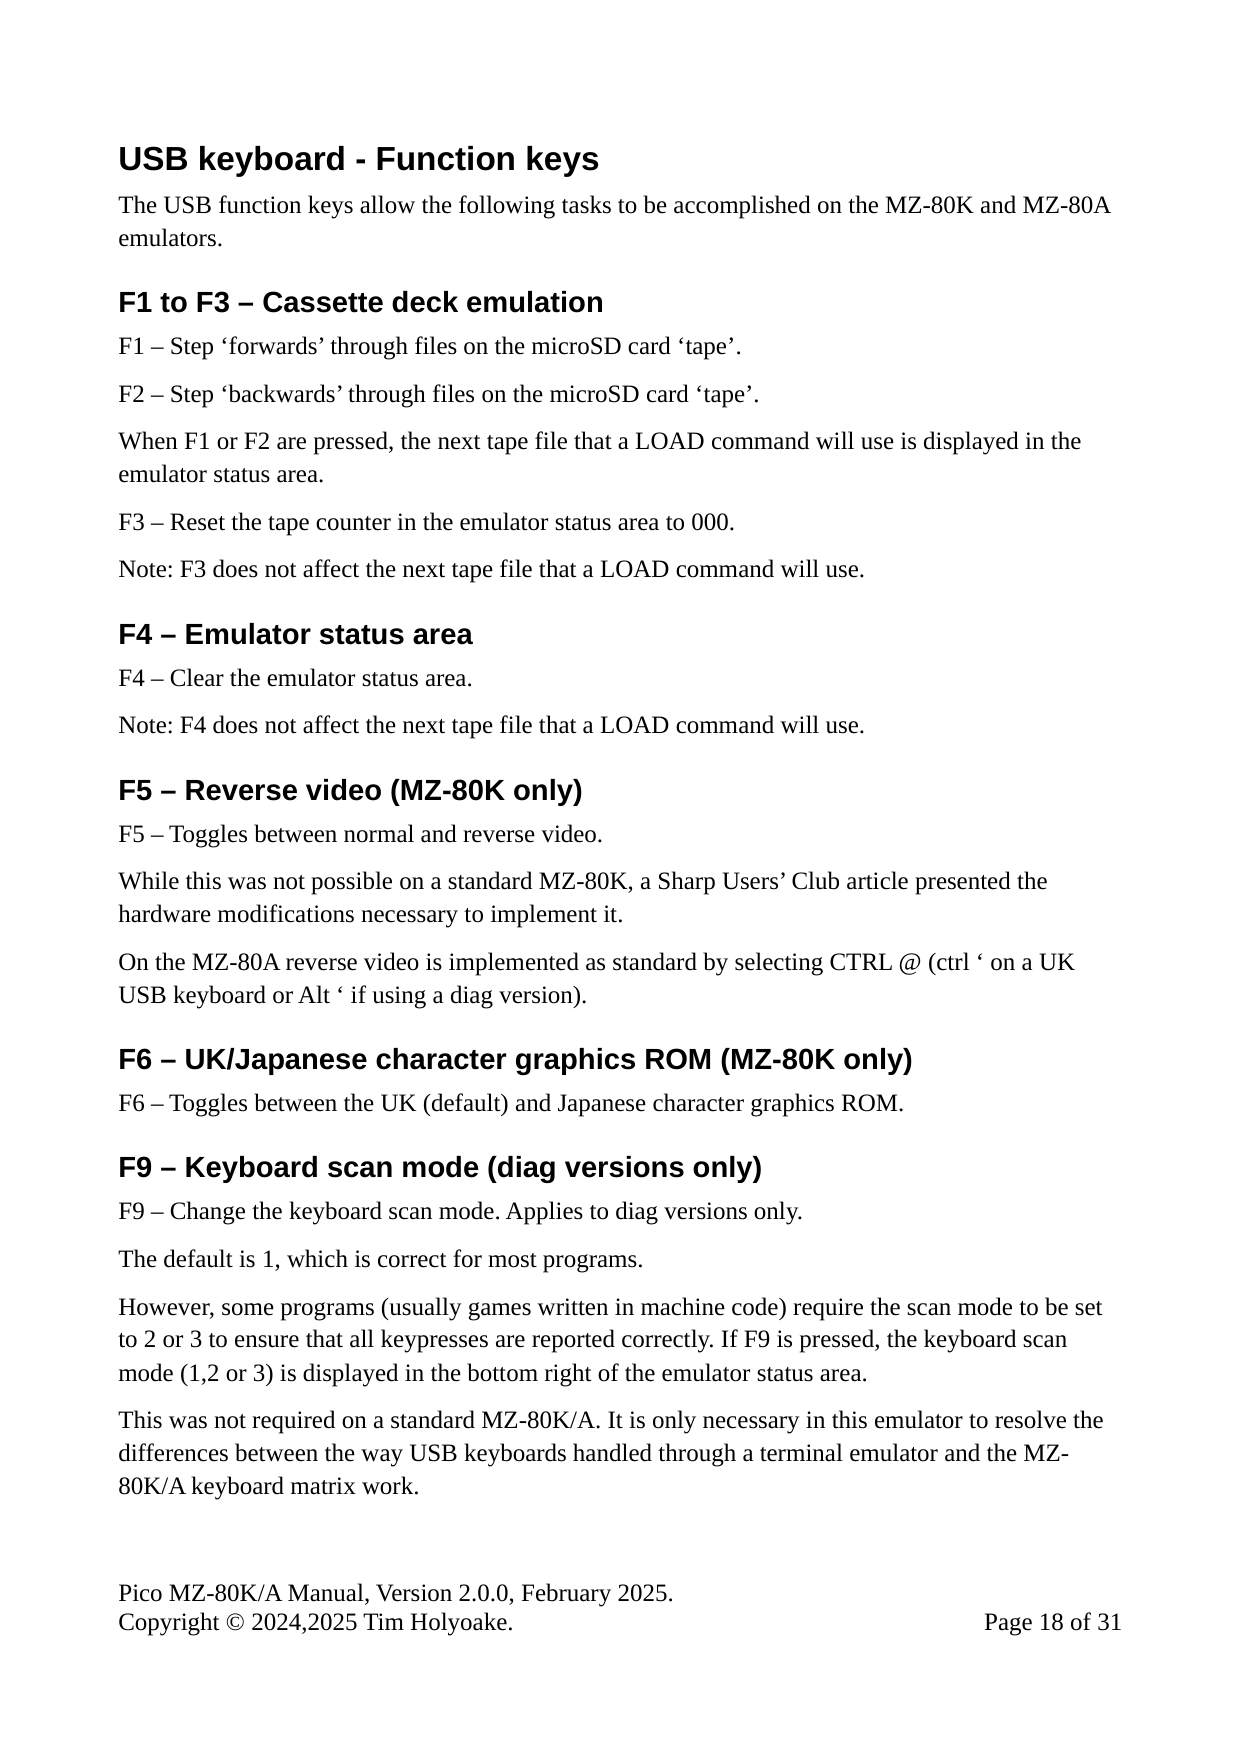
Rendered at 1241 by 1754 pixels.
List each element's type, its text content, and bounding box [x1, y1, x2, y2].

text On the MZ-80A reverse video is implemented as standard by selecting CTRL @ (ctrl ‘ on a UK USB keyboard or Alt ‘ if using a diag version). [118, 947, 1122, 1009]
text F1 – Step ‘forwards’ through files on the microSD card ‘tape’. [118, 331, 1122, 360]
text The USB function keys allow the following tasks to be accomplished on the MZ-80K and MZ-80A emulators. [118, 190, 1122, 252]
text Note: F3 does not affect the next tape file that a LOAD command will use. [118, 554, 1122, 583]
text However, some programs (usually games written in machine code) require the scan mode to be set to 2 or 3 to ensure that all keypresses are reported correctly. If F9 is pressed, the keyboard scan mode (1,2 or 3) is displayed in the bottom right of the emulator status area. [118, 1292, 1122, 1386]
text Note: F4 does not affect the next tape file that a LOAD command will use. [118, 710, 1122, 739]
subtitle F1 to F3 – Cassette deck emulation [118, 285, 1122, 319]
text F4 – Clear the emulator status area. [118, 663, 1122, 692]
text F5 – Toggles between normal and reverse video. [118, 819, 1122, 847]
text While this was not possible on a standard MZ-80K, a Sharp Users’ Club article presented the hardware modifications necessary to implement it. [118, 866, 1122, 928]
text The default is 1, which is correct for most programs. [118, 1244, 1122, 1273]
subtitle F5 – Reverse video (MZ-80K only) [118, 773, 1122, 806]
text This was not required on a standard MZ-80K/A. It is only necessary in this emulator to resolve the differences between the way USB keyboards handled through a terminal emulator and the MZ-80K/A keyboard matrix work. [118, 1405, 1122, 1500]
subtitle F6 – UK/Japanese character graphics ROM (MZ-80K only) [118, 1042, 1122, 1076]
text When F1 or F2 are pressed, the next tape file that a LOAD command will use is displayed in the emulator status area. [118, 426, 1122, 488]
text F6 – Toggles between the UK (default) and Japanese character graphics ROM. [118, 1088, 1122, 1117]
subtitle F9 – Keyboard scan mode (diag versions only) [118, 1150, 1122, 1184]
text F3 – Reset the tape counter in the emulator status area to 000. [118, 507, 1122, 536]
subtitle USB keyboard - Function keys [118, 139, 1122, 177]
text F9 – Change the keyboard scan mode. Applies to diag versions only. [118, 1196, 1122, 1225]
text F2 – Step ‘backwards’ through files on the microSD card ‘tape’. [118, 379, 1122, 407]
subtitle F4 – Emulator status area [118, 617, 1122, 650]
